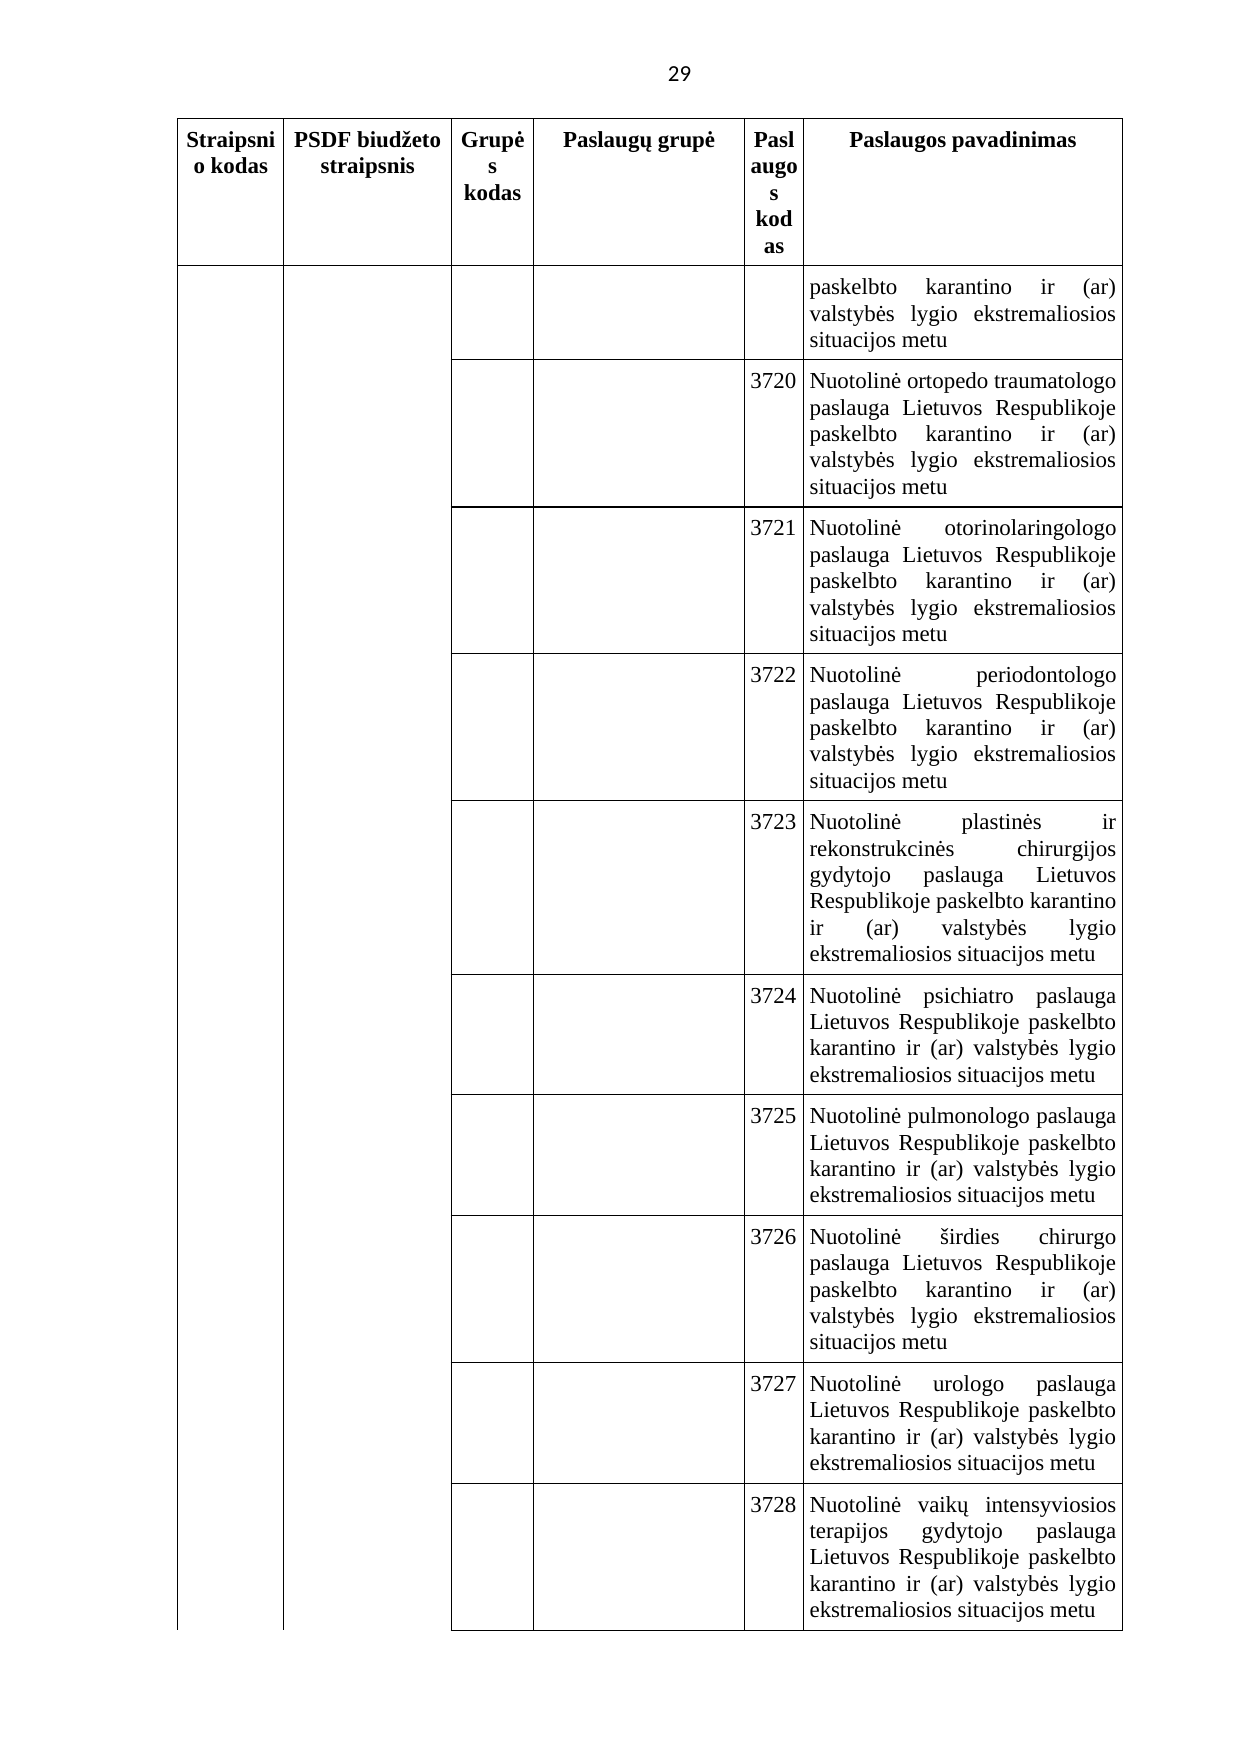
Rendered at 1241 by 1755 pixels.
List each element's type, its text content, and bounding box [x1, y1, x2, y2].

table_cell [284, 506, 451, 653]
table_cell 3723 [745, 801, 803, 974]
table_cell [178, 1483, 283, 1629]
table_header PSDF biudžeto straipsnis [284, 119, 451, 265]
table_cell [534, 1216, 744, 1362]
table_cell [452, 1363, 533, 1482]
table_cell Nuotolinė pulmonologo paslauga Lietuvos Respublikoje paskelbto karantino ir (ar) valstybės lygio ekstremaliosios situacijos metu [804, 1095, 1122, 1215]
table_cell 3724 [745, 975, 803, 1094]
table_cell [178, 266, 283, 359]
table_cell [284, 1362, 451, 1482]
table_cell [178, 359, 283, 506]
table_cell [452, 508, 533, 653]
table_cell Nuotolinė urologo paslauga Lietuvos Respublikoje paskelbto karantino ir (ar) valstybės lygio ekstremaliosios situacijos metu [804, 1363, 1122, 1482]
table_cell [534, 1484, 744, 1629]
table_cell Nuotolinė periodontologo paslauga Lietuvos Respublikoje paskelbto karantino ir (ar) valstybės lygio ekstremaliosios situacijos metu [804, 654, 1122, 800]
table_cell [534, 654, 744, 800]
table_cell [284, 1094, 451, 1215]
table_cell Nuotolinė psichiatro paslauga Lietuvos Respublikoje paskelbto karantino ir (ar) valstybės lygio ekstremaliosios situacijos metu [804, 975, 1122, 1094]
table_header Paslaugos pavadinimas [804, 119, 1122, 265]
table_cell 3722 [745, 654, 803, 800]
table_cell [745, 266, 803, 359]
table_cell [534, 360, 744, 506]
table_cell [534, 1095, 744, 1215]
table_cell [452, 975, 533, 1094]
table_cell [452, 654, 533, 800]
table_cell [284, 974, 451, 1094]
table_cell [534, 801, 744, 974]
table_cell paskelbto karantino ir (ar) valstybės lygio ekstremaliosios situacijos metu [804, 266, 1122, 359]
table_cell [178, 1215, 283, 1362]
table_cell [284, 800, 451, 974]
table_header Straipsnio kodas [178, 119, 283, 265]
table_cell [178, 800, 283, 974]
table_cell [284, 1483, 451, 1629]
table_cell [452, 1095, 533, 1215]
table_cell [452, 1484, 533, 1629]
table_header Paslaugos kodas [745, 119, 803, 265]
table_cell [534, 1363, 744, 1482]
table_cell [452, 1216, 533, 1362]
table_cell [178, 653, 283, 800]
table_cell [178, 974, 283, 1094]
table_cell Nuotolinė ortopedo traumatologo paslauga Lietuvos Respublikoje paskelbto karantino ir (ar) valstybės lygio ekstremaliosios situacijos metu [804, 360, 1122, 506]
table_cell 3720 [745, 360, 803, 506]
table_cell Nuotolinė plastinės ir rekonstrukcinės chirurgijos gydytojo paslauga Lietuvos Respublikoje paskelbto karantino ir (ar) valstybės lygio ekstremaliosios situacijos metu [804, 801, 1122, 974]
table_cell [452, 801, 533, 974]
table_header Paslaugų grupė [534, 119, 744, 265]
table_cell [534, 975, 744, 1094]
table_cell 3728 [745, 1484, 803, 1629]
table_cell [284, 1215, 451, 1362]
table_cell [178, 1362, 283, 1482]
table_cell [284, 359, 451, 506]
table_cell [178, 1094, 283, 1215]
table_cell 3726 [745, 1216, 803, 1362]
table_cell 3721 [745, 508, 803, 653]
table_cell [452, 360, 533, 506]
table_cell 3727 [745, 1363, 803, 1482]
table_cell [534, 266, 744, 359]
table_cell Nuotolinė širdies chirurgo paslauga Lietuvos Respublikoje paskelbto karantino ir (ar) valstybės lygio ekstremaliosios situacijos metu [804, 1216, 1122, 1362]
table_cell [178, 506, 283, 653]
table_header Grupės kodas [452, 119, 533, 265]
table_cell [534, 508, 744, 653]
table_cell [452, 266, 533, 359]
table_cell Nuotolinė vaikų intensyviosios terapijos gydytojo paslauga Lietuvos Respublikoje paskelbto karantino ir (ar) valstybės lygio ekstremaliosios situacijos metu [804, 1484, 1122, 1629]
table_cell 3725 [745, 1095, 803, 1215]
table_cell Nuotolinė otorinolaringologo paslauga Lietuvos Respublikoje paskelbto karantino ir (ar) valstybės lygio ekstremaliosios situacijos metu [804, 508, 1122, 653]
table_cell [284, 653, 451, 800]
table_cell [284, 266, 451, 359]
